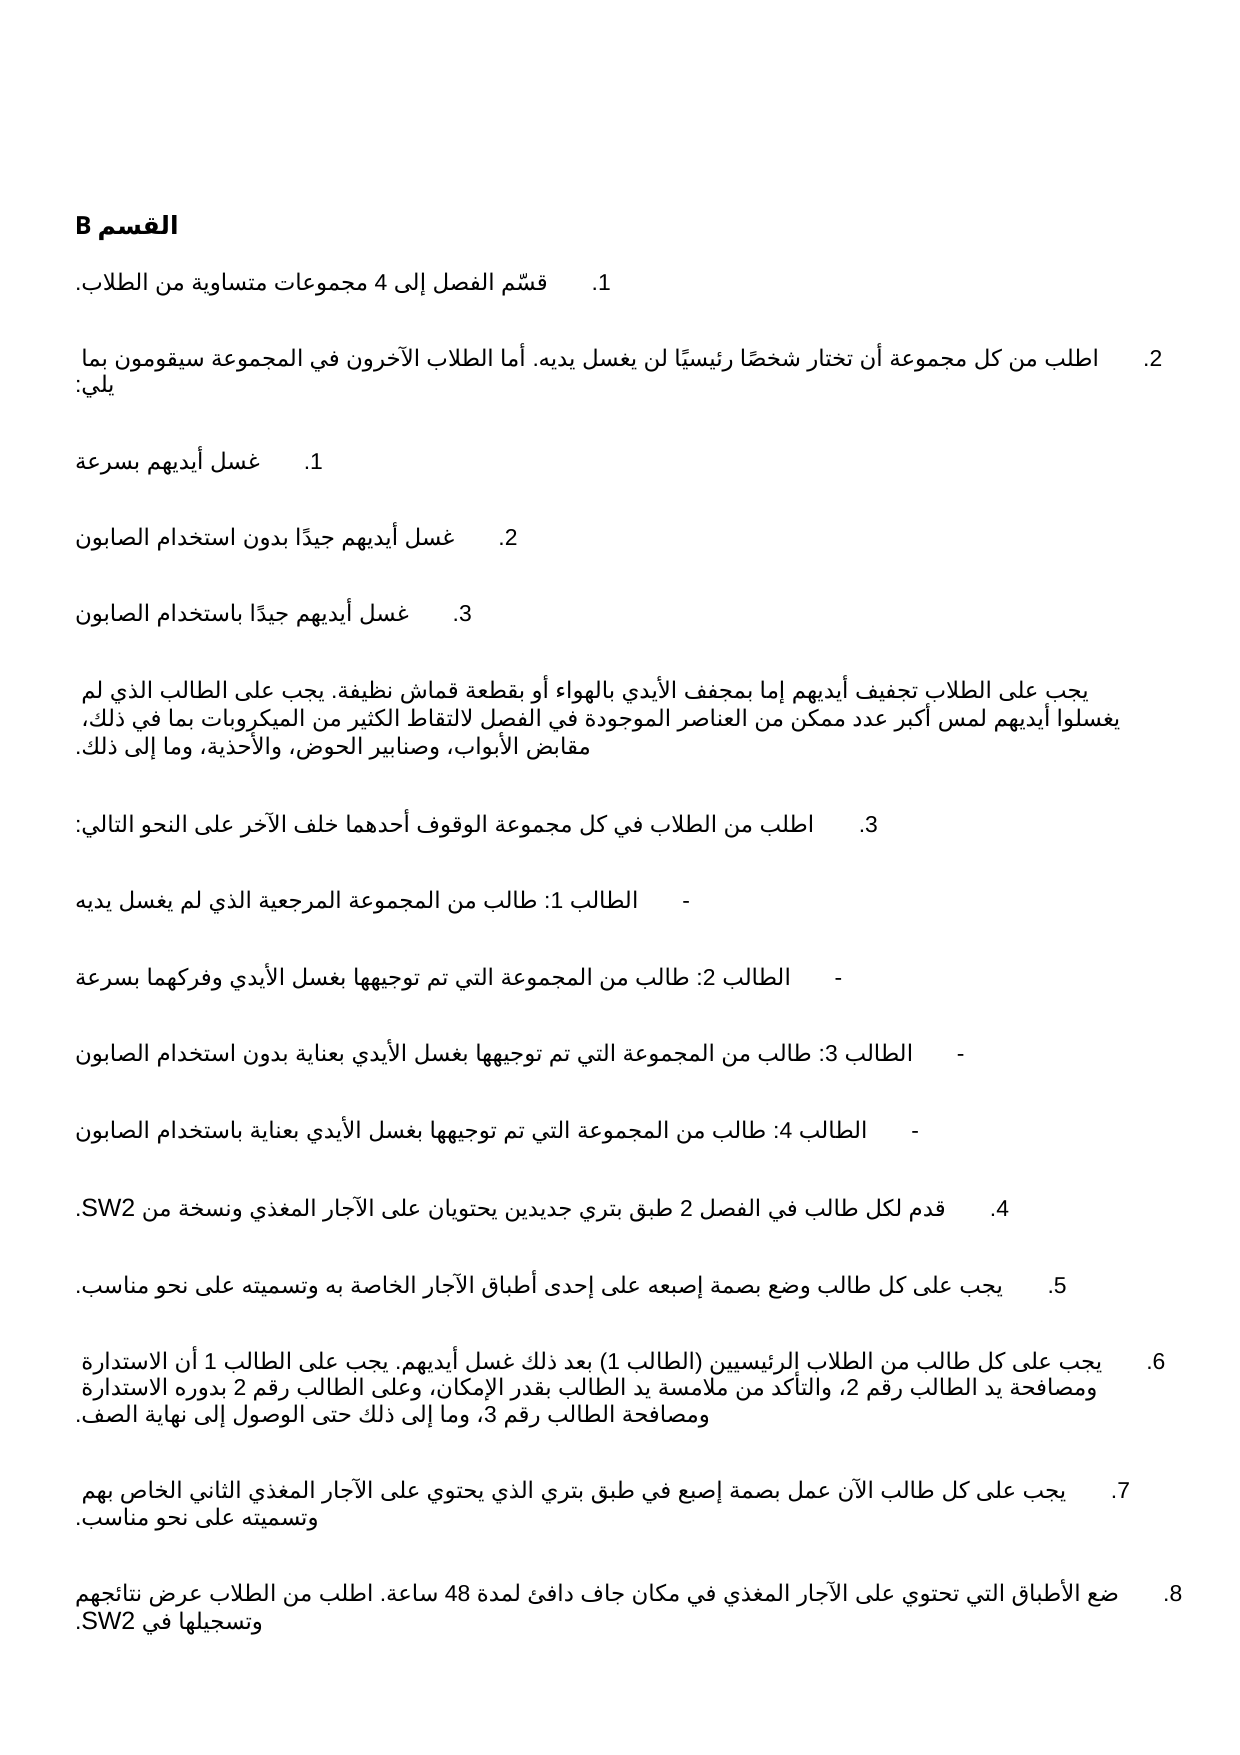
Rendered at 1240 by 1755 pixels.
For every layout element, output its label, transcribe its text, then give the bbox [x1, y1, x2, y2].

subtitle القسم B [75, 207, 1164, 241]
list الطالب 1: طالب من المجموعة المرجعية الذي لم يغسل يديه [75, 887, 1127, 914]
list ضع الأطباق التي تحتوي على الآجار المغذي في مكان جاف دافئ لمدة 48 ساعة. اطلب من الطلاب عرض نتائجهم وتسجيلها في SW2. [75, 1580, 1164, 1635]
list اطلب من كل مجموعة أن تختار شخصًا رئيسيًا لن يغسل يديه. أما الطلاب الآخرون في المجموعة سيقومون بما يلي: [75, 345, 1164, 398]
list غسل أيديهم بسرعة [75, 448, 1089, 474]
list قسّم الفصل إلى 4 مجموعات متساوية من الطلاب. [75, 269, 1164, 295]
text يجب على الطلاب تجفيف أيديهم إما بمجفف الأيدي بالهواء أو بقطعة قماش نظيفة. يجب على الطالب الذي لم يغسلوا أيديهم لمس أكبر عدد ممكن من العناصر الموجودة في الفصل لالتقاط الكثير من الميكروبات بما في ذلك، مقابض الأبواب، وصنابير الحوض، والأحذية، وما إلى ذلك. [75, 677, 1127, 759]
list الطالب 3: طالب من المجموعة التي تم توجيهها بغسل الأيدي بعناية بدون استخدام الصابون [75, 1040, 1127, 1067]
list اطلب من الطلاب في كل مجموعة الوقوف أحدهما خلف الآخر على النحو التالي: [75, 811, 1164, 837]
list الطالب 4: طالب من المجموعة التي تم توجيهها بغسل الأيدي بعناية باستخدام الصابون [75, 1117, 1127, 1143]
list الطالب 2: طالب من المجموعة التي تم توجيهها بغسل الأيدي وفركهما بسرعة [75, 964, 1127, 990]
list يجب على كل طالب الآن عمل بصمة إصبع في طبق بتري الذي يحتوي على الآجار المغذي الثاني الخاص بهم وتسميته على نحو مناسب. [75, 1477, 1164, 1530]
list غسل أيديهم جيدًا بدون استخدام الصابون [75, 524, 1089, 550]
list يجب على كل طالب من الطلاب الرئيسيين (الطالب 1) بعد ذلك غسل أيديهم. يجب على الطالب 1 أن الاستدارة ومصافحة يد الطالب رقم 2، والتأكد من ملامسة يد الطالب بقدر الإمكان، وعلى الطالب رقم 2 بدوره الاستدارة ومصافحة الطالب رقم 3، وما إلى ذلك حتى الوصول إلى نهاية الصف. [75, 1348, 1164, 1427]
list قدم لكل طالب في الفصل 2 طبق بتري جديدين يحتويان على الآجار المغذي ونسخة من SW2. [75, 1193, 1164, 1222]
list غسل أيديهم جيدًا باستخدام الصابون [75, 600, 1089, 627]
list يجب على كل طالب وضع بصمة إصبعه على إحدى أطباق الآجار الخاصة به وتسميته على نحو مناسب. [75, 1272, 1164, 1298]
